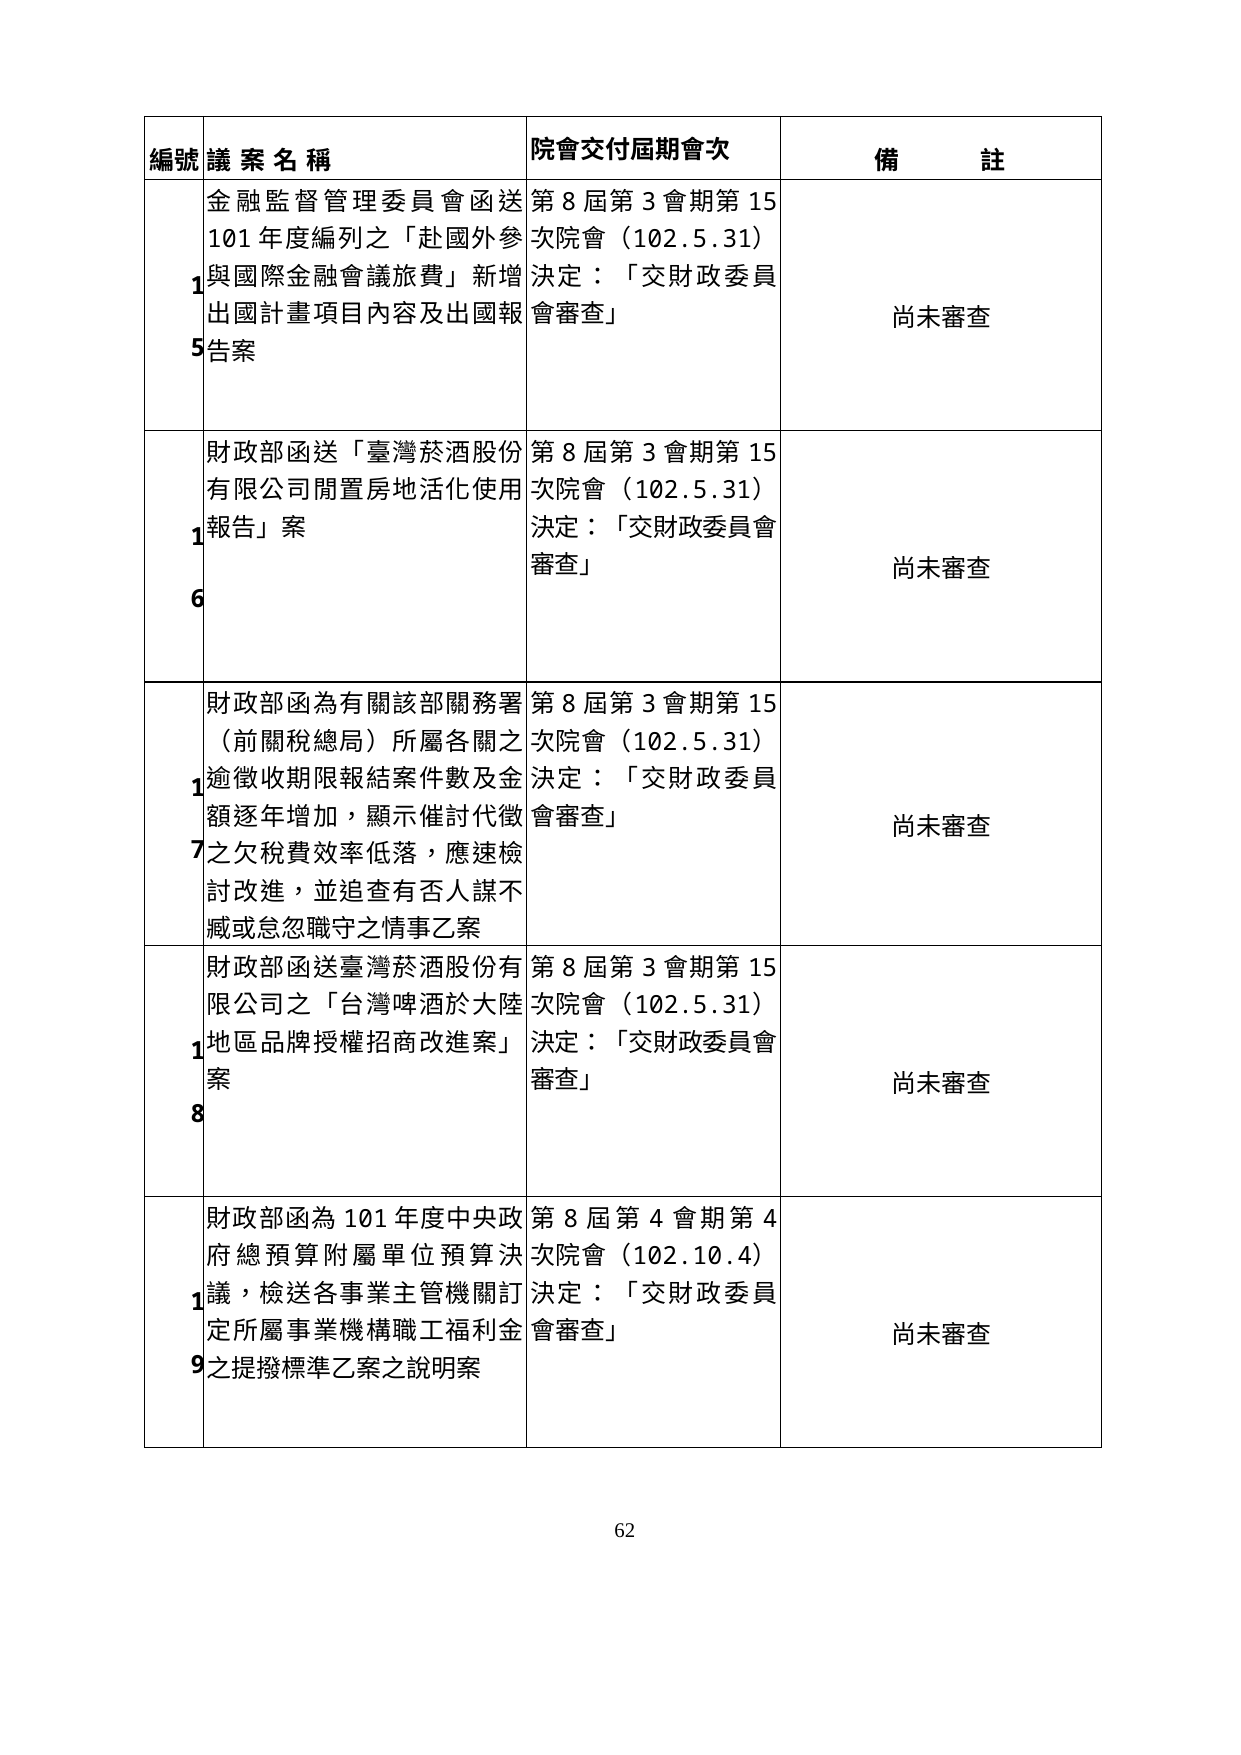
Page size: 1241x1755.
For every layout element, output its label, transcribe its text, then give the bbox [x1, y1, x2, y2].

table_cell 財政部函為101年度中央政府總預算附屬單位預算決議，檢送各事業主管機關訂定所屬事業機構職工福利金之提撥標準乙案之說明案 [204, 1197, 526, 1447]
table_cell 財政部函送「臺灣菸酒股份有限公司閒置房地活化使用報告」案 [204, 431, 526, 681]
table_cell [145, 683, 203, 945]
table_cell 尚未審查 [781, 683, 1101, 945]
table_cell 尚未審查 [781, 946, 1101, 1196]
table_cell [145, 946, 203, 1196]
table_cell 尚未審查 [781, 180, 1101, 430]
table_header 編號 [145, 117, 203, 179]
table_cell 財政部函為有關該部關務署（前關稅總局）所屬各關之逾徵收期限報結案件數及金額逐年增加，顯示催討代徵之欠稅費效率低落，應速檢討改進，並追查有否人謀不臧或怠忽職守之情事乙案 [204, 683, 526, 945]
table_cell 財政部函送臺灣菸酒股份有限公司之「台灣啤酒於大陸地區品牌授權招商改進案」案 [204, 946, 526, 1196]
table_cell 第8屆第3會期第15次院會（102.5.31）決定：「交財政委員會審查」 [527, 683, 780, 945]
table_cell 尚未審查 [781, 431, 1101, 681]
table_header 備 註 [781, 117, 1101, 179]
table_cell 第8屆第4會期第4次院會（102.10.4）決定：「交財政委員會審查」 [527, 1197, 780, 1447]
table_cell [145, 431, 203, 681]
table_cell [145, 1197, 203, 1447]
table_cell 第8屆第3會期第15次院會（102.5.31）決定：「交財政委員會審查」 [527, 946, 780, 1196]
table_cell 金融監督管理委員會函送101年度編列之「赴國外參與國際金融會議旅費」新增出國計畫項目內容及出國報告案 [204, 180, 526, 430]
table_header 院會交付屆期會次 [527, 117, 780, 179]
table_cell 第8屆第3會期第15次院會（102.5.31）決定：「交財政委員會審查」 [527, 180, 780, 430]
table_header 議案名稱 [204, 117, 526, 179]
table_cell [145, 180, 203, 430]
table_cell 第8屆第3會期第15次院會（102.5.31）決定：「交財政委員會審查」 [527, 431, 780, 681]
table_cell 尚未審查 [781, 1197, 1101, 1447]
